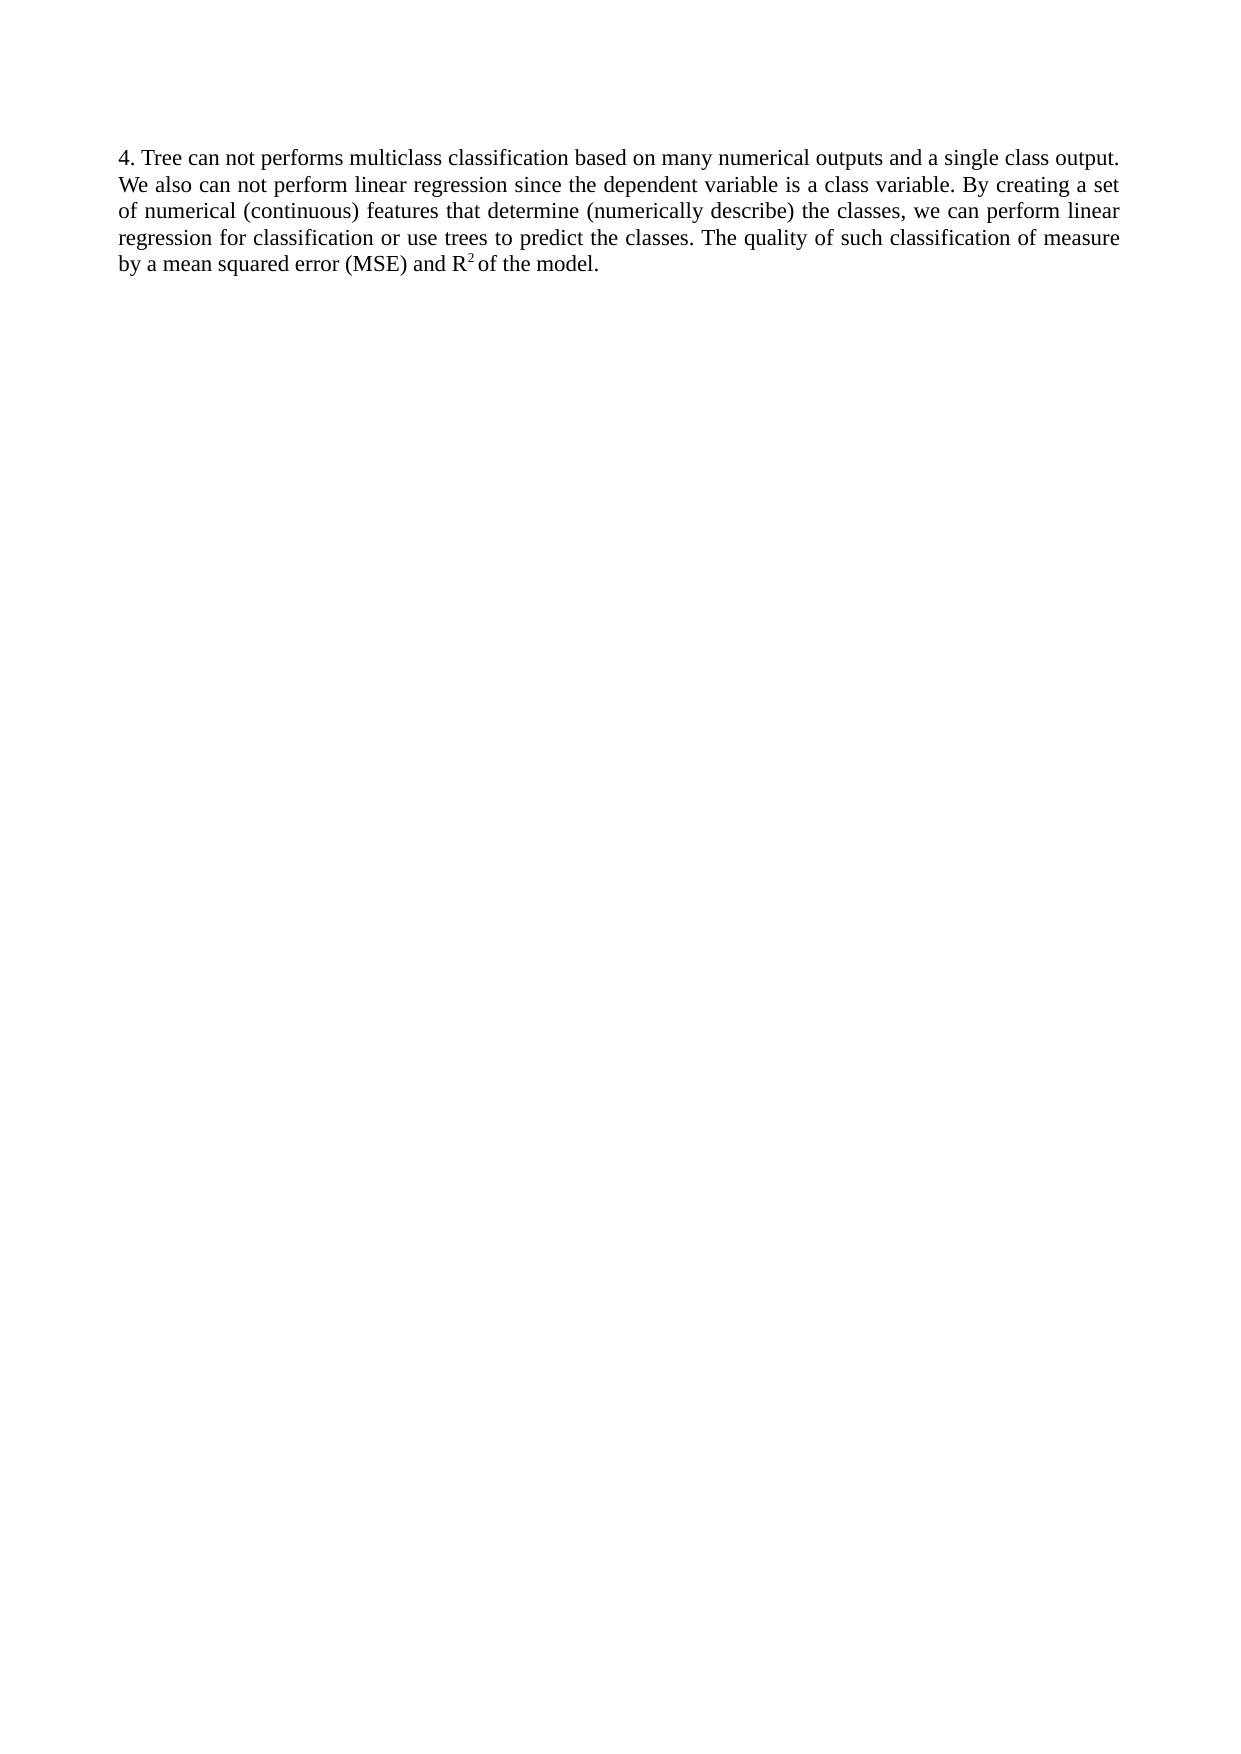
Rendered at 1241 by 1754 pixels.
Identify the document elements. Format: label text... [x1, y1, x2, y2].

text 4. Tree can not performs multiclass classification based on many numerical outputs and a single class output. We also can not perform linear regression since the dependent variable is a class variable. By creating a set of numerical (continuous) features that determine (numerically describe) the classes, we can perform linear regression for classification or use trees to predict the classes. The quality of such classification of measure by a mean squared error (MSE) and R2 of the model. [118, 144, 1122, 276]
